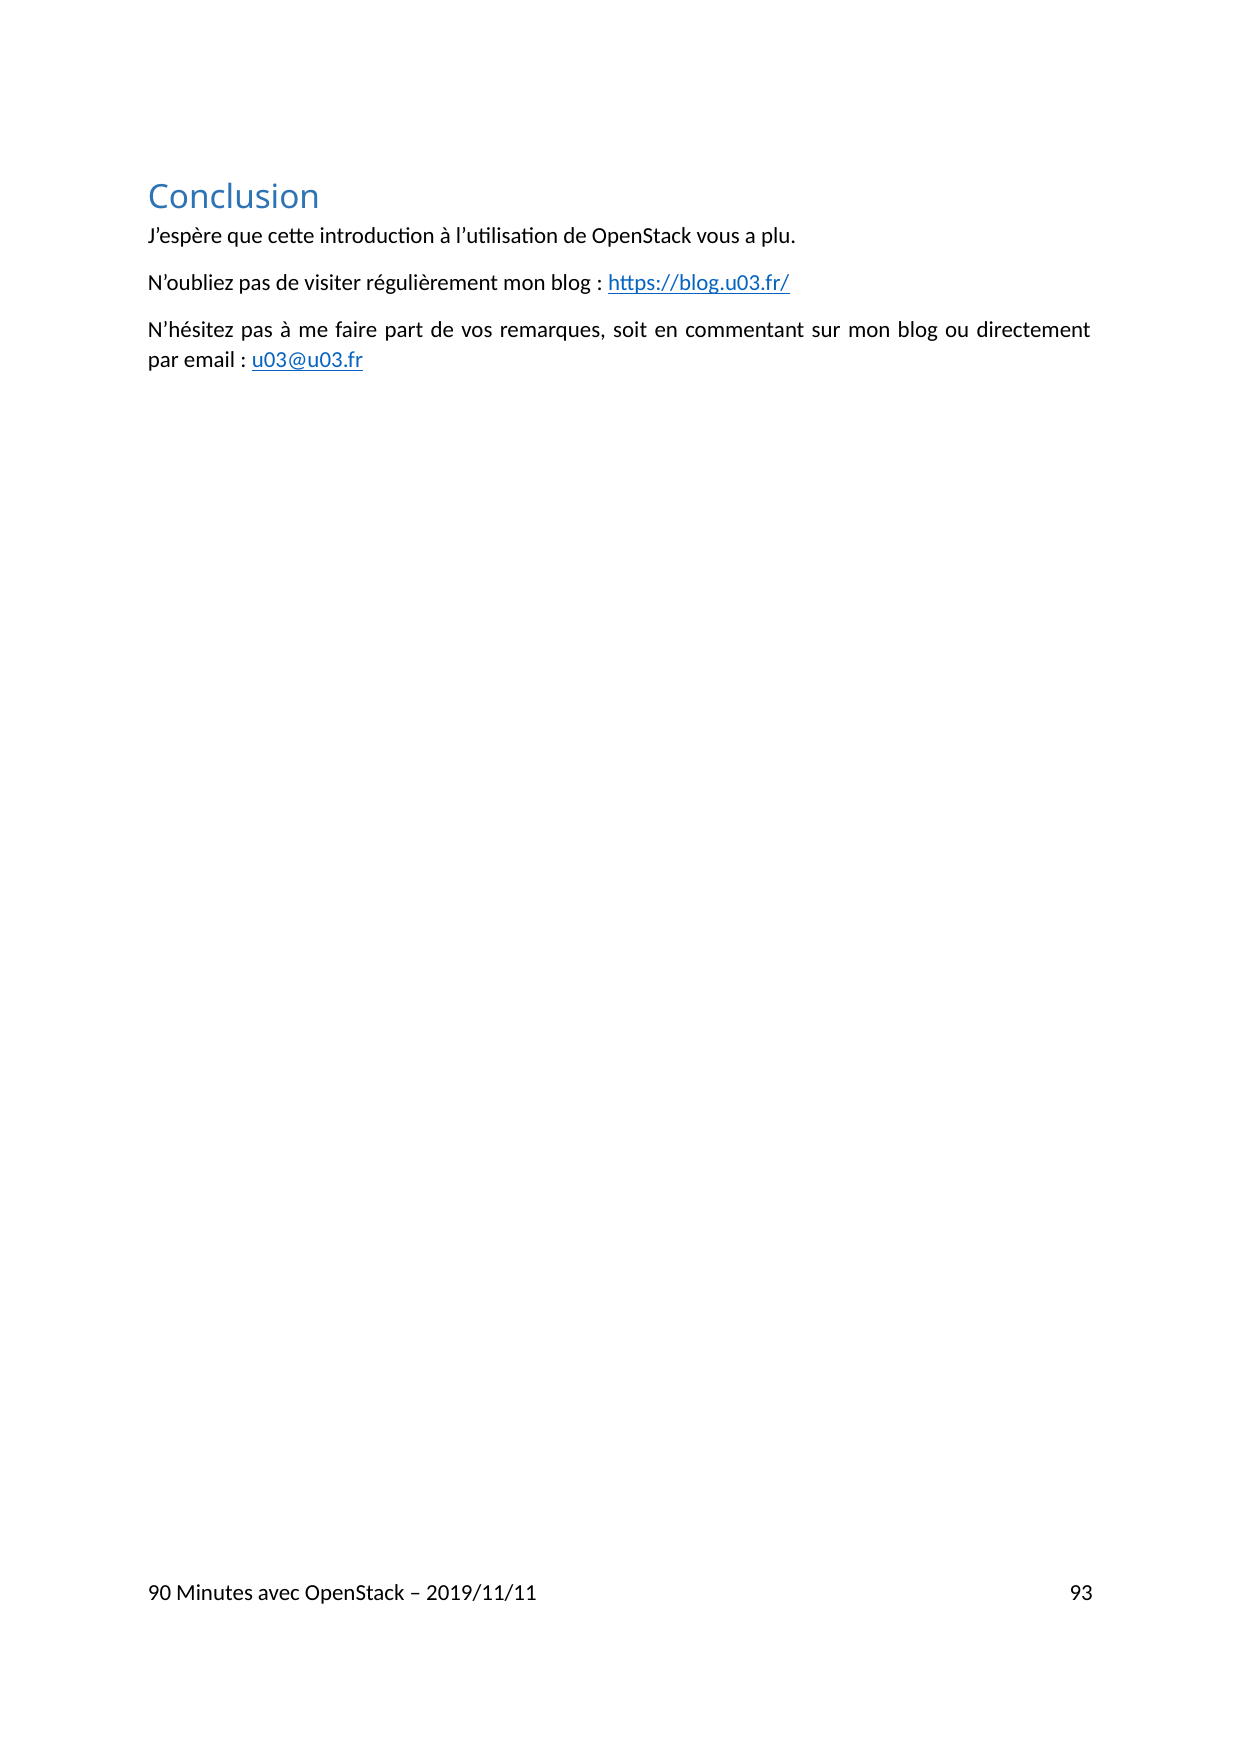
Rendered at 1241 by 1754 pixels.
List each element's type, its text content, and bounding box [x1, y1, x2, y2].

text J’espère que cette introduction à l’utilisation de OpenStack vous a plu. [148, 222, 1093, 249]
text N’hésitez pas à me faire part de vos remarques, soit en commentant sur mon blog ou directement par email : u03@u03.fr [148, 315, 1093, 373]
text N’oubliez pas de visiter régulièrement mon blog : https://blog.u03.fr/ [148, 268, 1093, 296]
subtitle Conclusion [148, 173, 1093, 218]
